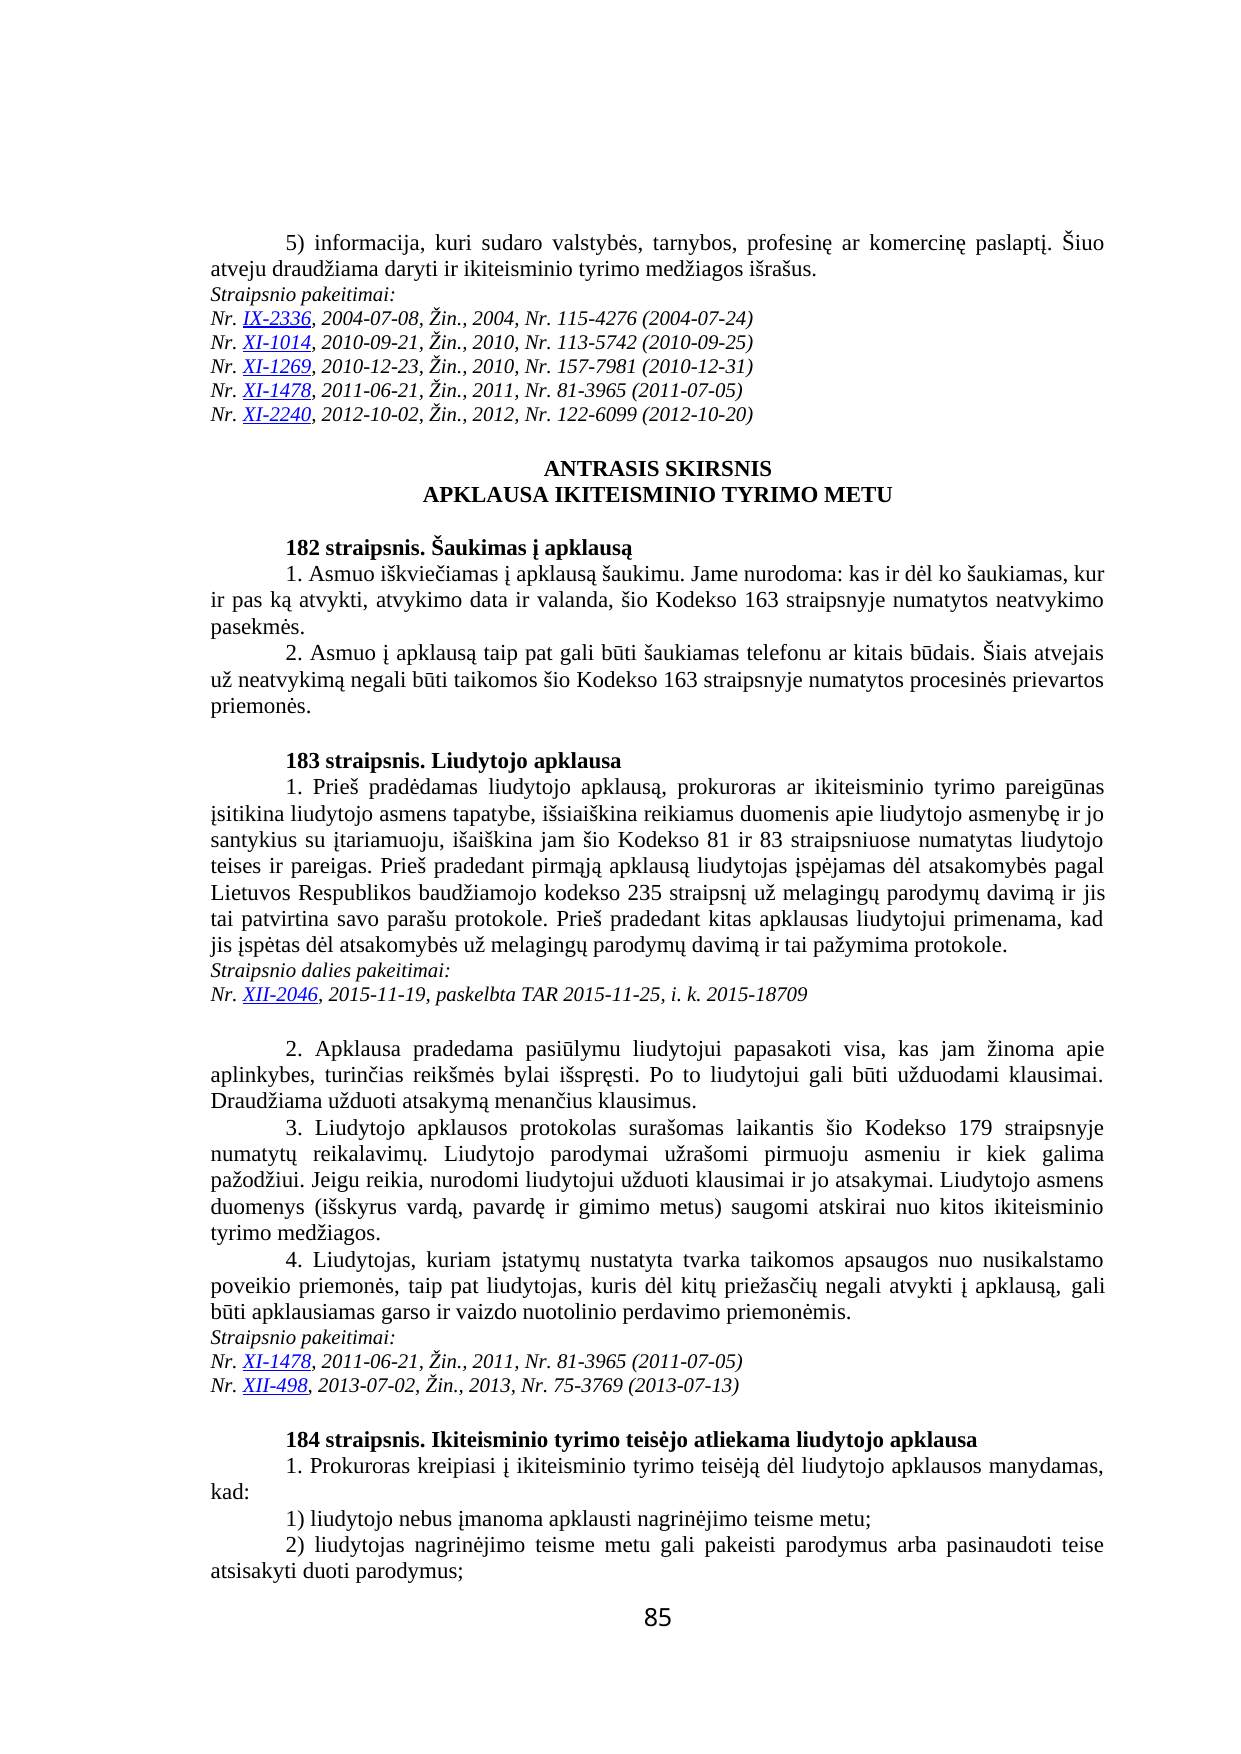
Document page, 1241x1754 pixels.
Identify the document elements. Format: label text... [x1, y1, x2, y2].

text 2. Asmuo į apklausą taip pat gali būti šaukiamas telefonu ar kitais būdais. Šiais atvejais už neatvykimą negali būti taikomos šio Kodekso 163 straipsnyje numatytos procesinės prievartos priemonės. [210, 639, 1105, 718]
text 183 straipsnis. Liudytojo apklausa [210, 747, 1105, 773]
text 1) liudytojo nebus įmanoma apklausti nagrinėjimo teisme metu; [210, 1505, 1105, 1531]
text 184 straipsnis. Ikiteisminio tyrimo teisėjo atliekama liudytojo apklausa [210, 1426, 1105, 1452]
text Nr. XII-2046, 2015-11-19, paskelbta TAR 2015-11-25, i. k. 2015-18709 [210, 982, 1105, 1006]
text 1. Asmuo iškviečiamas į apklausą šaukimu. Jame nurodoma: kas ir dėl ko šaukiamas, kur ir pas ką atvykti, atvykimo data ir valanda, šio Kodekso 163 straipsnyje numatytos neatvykimo pasekmės. [210, 560, 1105, 639]
text Nr. IX-2336, 2004-07-08, Žin., 2004, Nr. 115-4276 (2004-07-24) [210, 306, 1105, 330]
text Straipsnio dalies pakeitimai: [210, 958, 1105, 982]
text 3. Liudytojo apklausos protokolas surašomas laikantis šio Kodekso 179 straipsnyje numatytų reikalavimų. Liudytojo parodymai užrašomi pirmuoju asmeniu ir kiek galima pažodžiui. Jeigu reikia, nurodomi liudytojui užduoti klausimai ir jo atsakymai. Liudytojo asmens duomenys (išskyrus vardą, pavardę ir gimimo metus) saugomi atskirai nuo kitos ikiteisminio tyrimo medžiagos. [210, 1114, 1105, 1246]
text Nr. XI-2240, 2012-10-02, Žin., 2012, Nr. 122-6099 (2012-10-20) [210, 402, 1105, 426]
text Nr. XII-498, 2013-07-02, Žin., 2013, Nr. 75-3769 (2013-07-13) [210, 1373, 1105, 1397]
text 2) liudytojas nagrinėjimo teisme metu gali pakeisti parodymus arba pasinaudoti teise atsisakyti duoti parodymus; [210, 1531, 1105, 1584]
text 5) informacija, kuri sudaro valstybės, tarnybos, profesinę ar komercinę paslaptį. Šiuo atveju draudžiama daryti ir ikiteisminio tyrimo medžiagos išrašus. [210, 229, 1105, 282]
text 182 straipsnis. Šaukimas į apklausą [210, 534, 1105, 560]
text 2. Apklausa pradedama pasiūlymu liudytojui papasakoti visa, kas jam žinoma apie aplinkybes, turinčias reikšmės bylai išspręsti. Po to liudytojui gali būti užduodami klausimai. Draudžiama užduoti atsakymą menančius klausimus. [210, 1035, 1105, 1114]
text Nr. XI-1478, 2011-06-21, Žin., 2011, Nr. 81-3965 (2011-07-05) [210, 378, 1105, 402]
text ANTRASIS SKIRSNIS [210, 455, 1105, 481]
text Nr. XI-1269, 2010-12-23, Žin., 2010, Nr. 157-7981 (2010-12-31) [210, 354, 1105, 378]
text Straipsnio pakeitimai: [210, 1325, 1105, 1349]
text 1. Prieš pradėdamas liudytojo apklausą, prokuroras ar ikiteisminio tyrimo pareigūnas įsitikina liudytojo asmens tapatybe, išsiaiškina reikiamus duomenis apie liudytojo asmenybę ir jo santykius su įtariamuoju, išaiškina jam šio Kodekso 81 ir 83 straipsniuose numatytas liudytojo teises ir pareigas. Prieš pradedant pirmąją apklausą liudytojas įspėjamas dėl atsakomybės pagal Lietuvos Respublikos baudžiamojo kodekso 235 straipsnį už melagingų parodymų davimą ir jis tai patvirtina savo parašu protokole. Prieš pradedant kitas apklausas liudytojui primenama, kad jis įspėtas dėl atsakomybės už melagingų parodymų davimą ir tai pažymima protokole. [210, 773, 1105, 958]
text Straipsnio pakeitimai: [210, 282, 1105, 306]
text Nr. XI-1014, 2010-09-21, Žin., 2010, Nr. 113-5742 (2010-09-25) [210, 330, 1105, 354]
text 4. Liudytojas, kuriam įstatymų nustatyta tvarka taikomos apsaugos nuo nusikalstamo poveikio priemonės, taip pat liudytojas, kuris dėl kitų priežasčių negali atvykti į apklausą, gali būti apklausiamas garso ir vaizdo nuotolinio perdavimo priemonėmis. [210, 1246, 1105, 1325]
text 1. Prokuroras kreipiasi į ikiteisminio tyrimo teisėją dėl liudytojo apklausos manydamas, kad: [210, 1452, 1105, 1505]
text Apklausa ikiteisminio tyrimo metu [210, 481, 1105, 507]
text Nr. XI-1478, 2011-06-21, Žin., 2011, Nr. 81-3965 (2011-07-05) [210, 1349, 1105, 1373]
